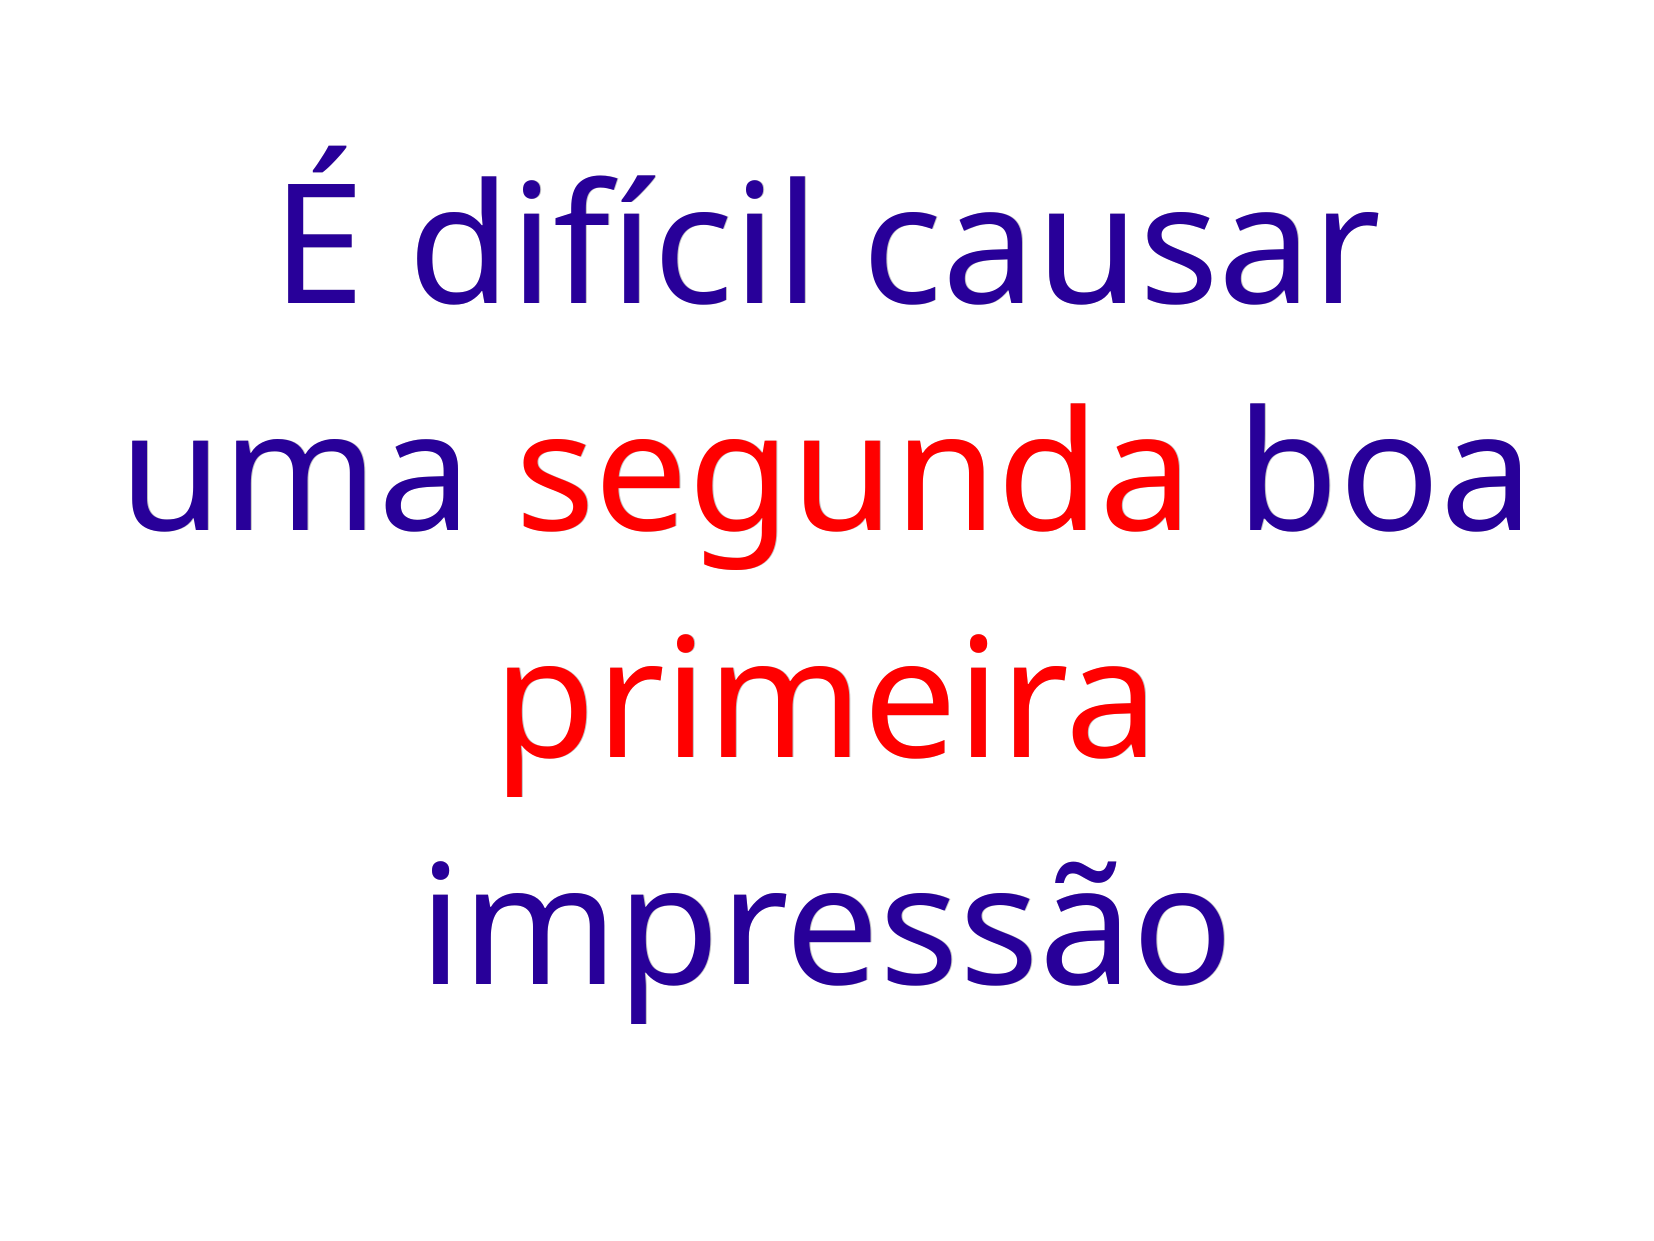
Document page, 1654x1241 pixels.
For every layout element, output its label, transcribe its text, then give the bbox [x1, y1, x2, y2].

subtitle É difícil causar uma segunda boa primeira impressão [82, 49, 1571, 1109]
